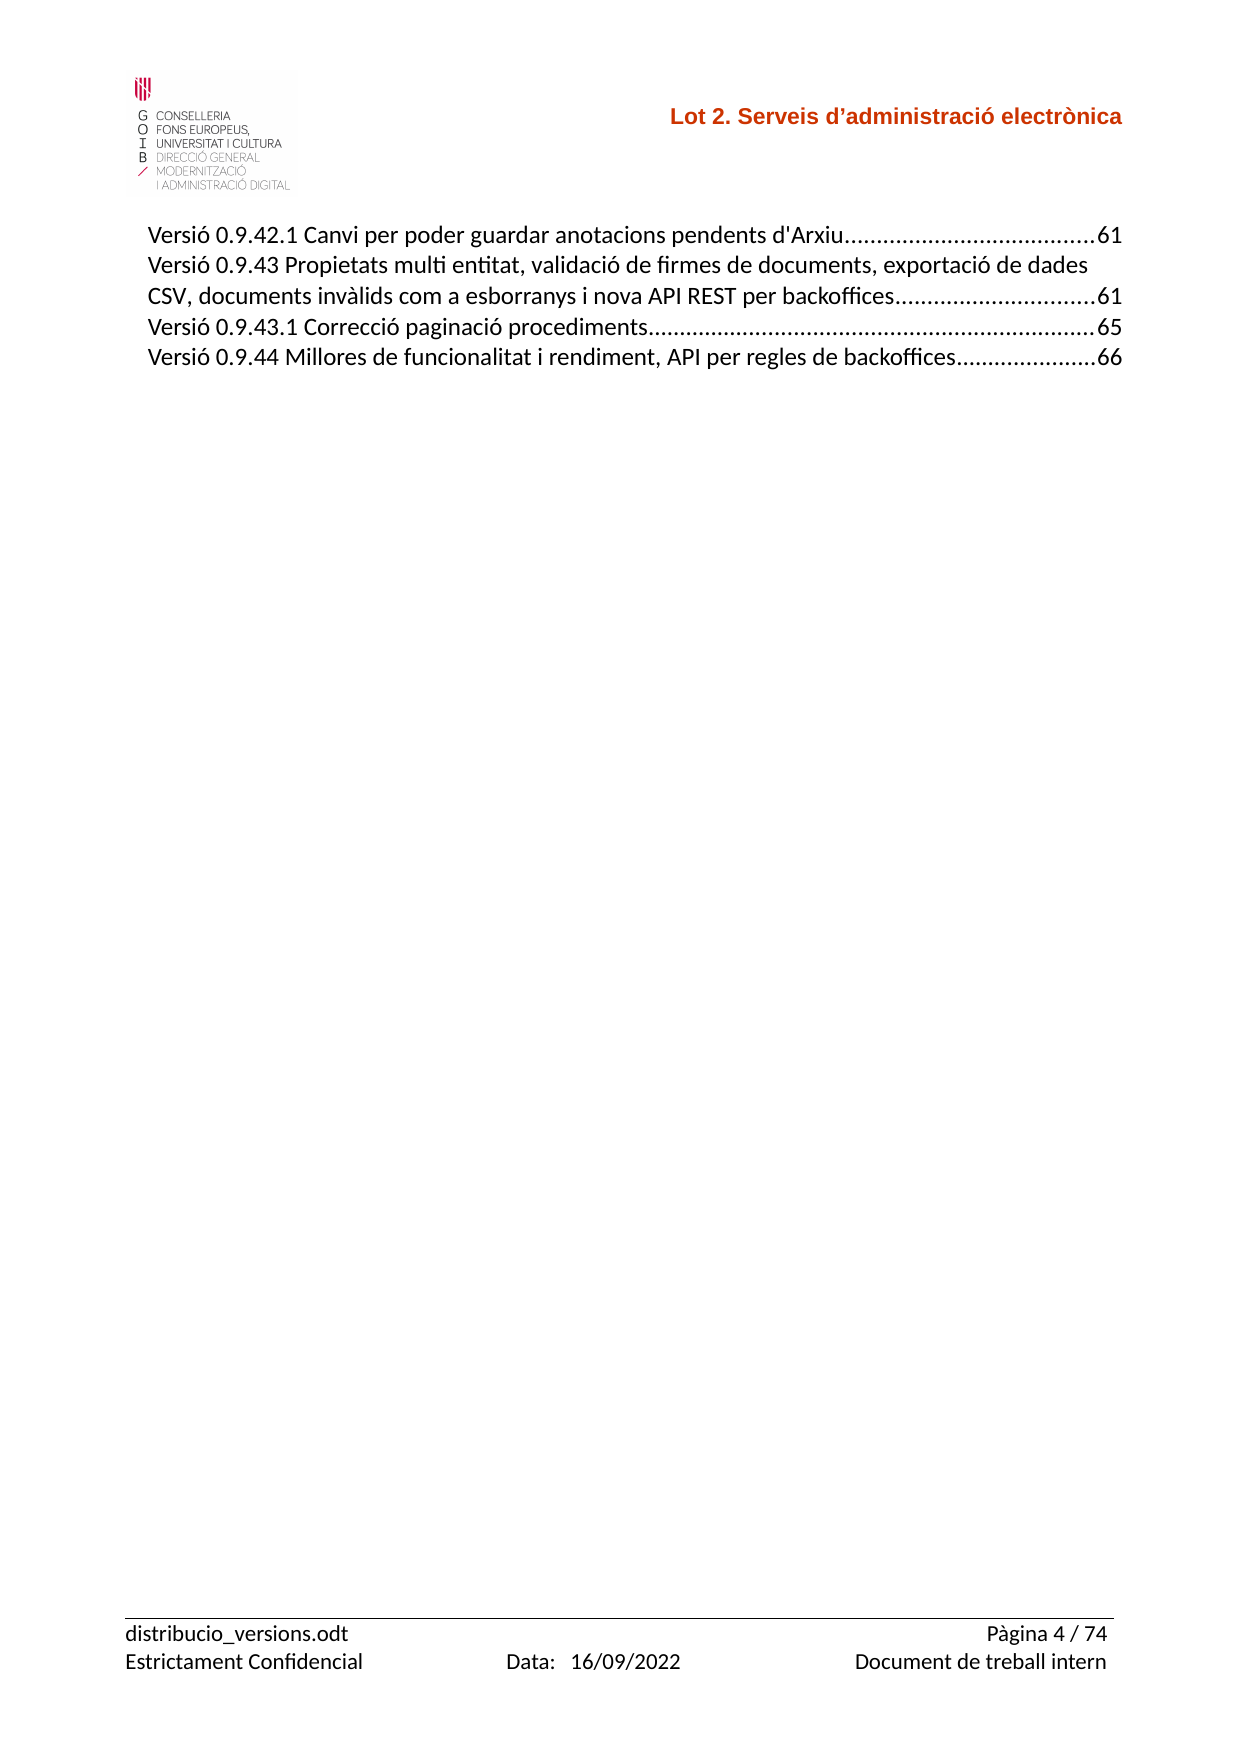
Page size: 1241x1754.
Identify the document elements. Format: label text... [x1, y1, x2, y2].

text Versió 0.9.43 Propietats multi entitat, validació de firmes de documents, exportació de dades CSV, documents invàlids com a esborranys i nova API REST per backoffices 61 [148, 250, 1122, 311]
text Versió 0.9.43.1 Correcció paginació procediments 65 [148, 311, 1122, 341]
text Versió 0.9.44 Millores de funcionalitat i rendiment, API per regles de backoffices 66 [148, 341, 1122, 372]
text Versió 0.9.42.1 Canvi per poder guardar anotacions pendents d'Arxiu 61 [148, 219, 1122, 250]
picture [126, 70, 299, 197]
